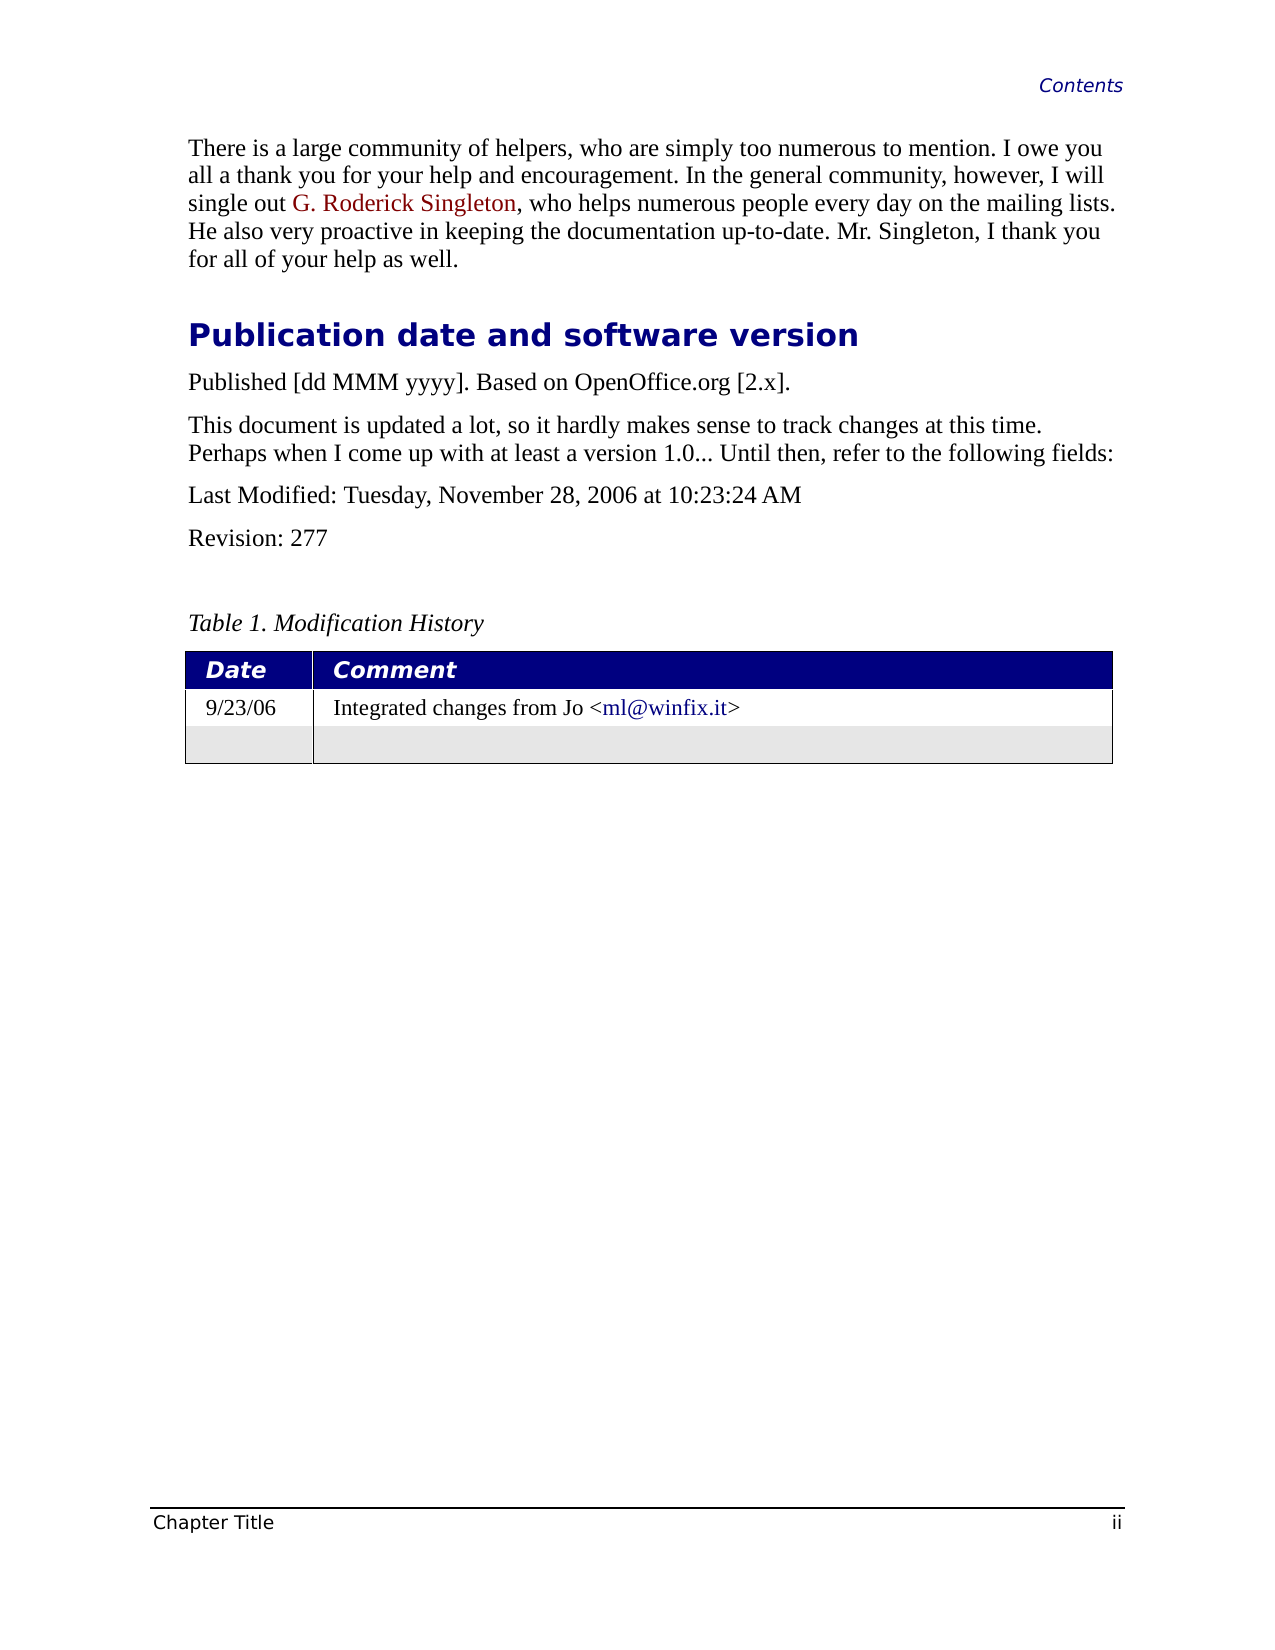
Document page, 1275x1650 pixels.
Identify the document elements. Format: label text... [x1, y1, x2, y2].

text Table 1. Modification History [188, 609, 1125, 636]
subtitle Publication date and software version [188, 317, 1125, 354]
table_cell [186, 726, 312, 763]
text Last Modified: Tuesday, November 28, 2006 at 10:23:24 AM [188, 481, 1125, 509]
table_header Comment [314, 652, 1112, 689]
table_cell Integrated changes from Jo <ml@winfix.it> [314, 690, 1112, 726]
table_cell 9/23/06 [186, 690, 312, 726]
table_header Date [186, 652, 312, 689]
text Revision: 277 [188, 524, 1125, 551]
table_cell [314, 726, 1112, 763]
text There is a large community of helpers, who are simply too numerous to mention. I owe you all a thank you for your help and encouragement. In the general community, however, I will single out G. Roderick Singleton, who helps numerous people every day on the mailing lists. He also very proactive in keeping the documentation up-to-date. Mr. Singleton, I thank you for all of your help as well. [188, 134, 1125, 272]
text This document is updated a lot, so it hardly makes sense to track changes at this time. Perhaps when I come up with at least a version 1.0... Until then, refer to the following fields: [188, 411, 1125, 466]
text Published [dd MMM yyyy]. Based on OpenOffice.org [2.x]. [188, 368, 1125, 396]
